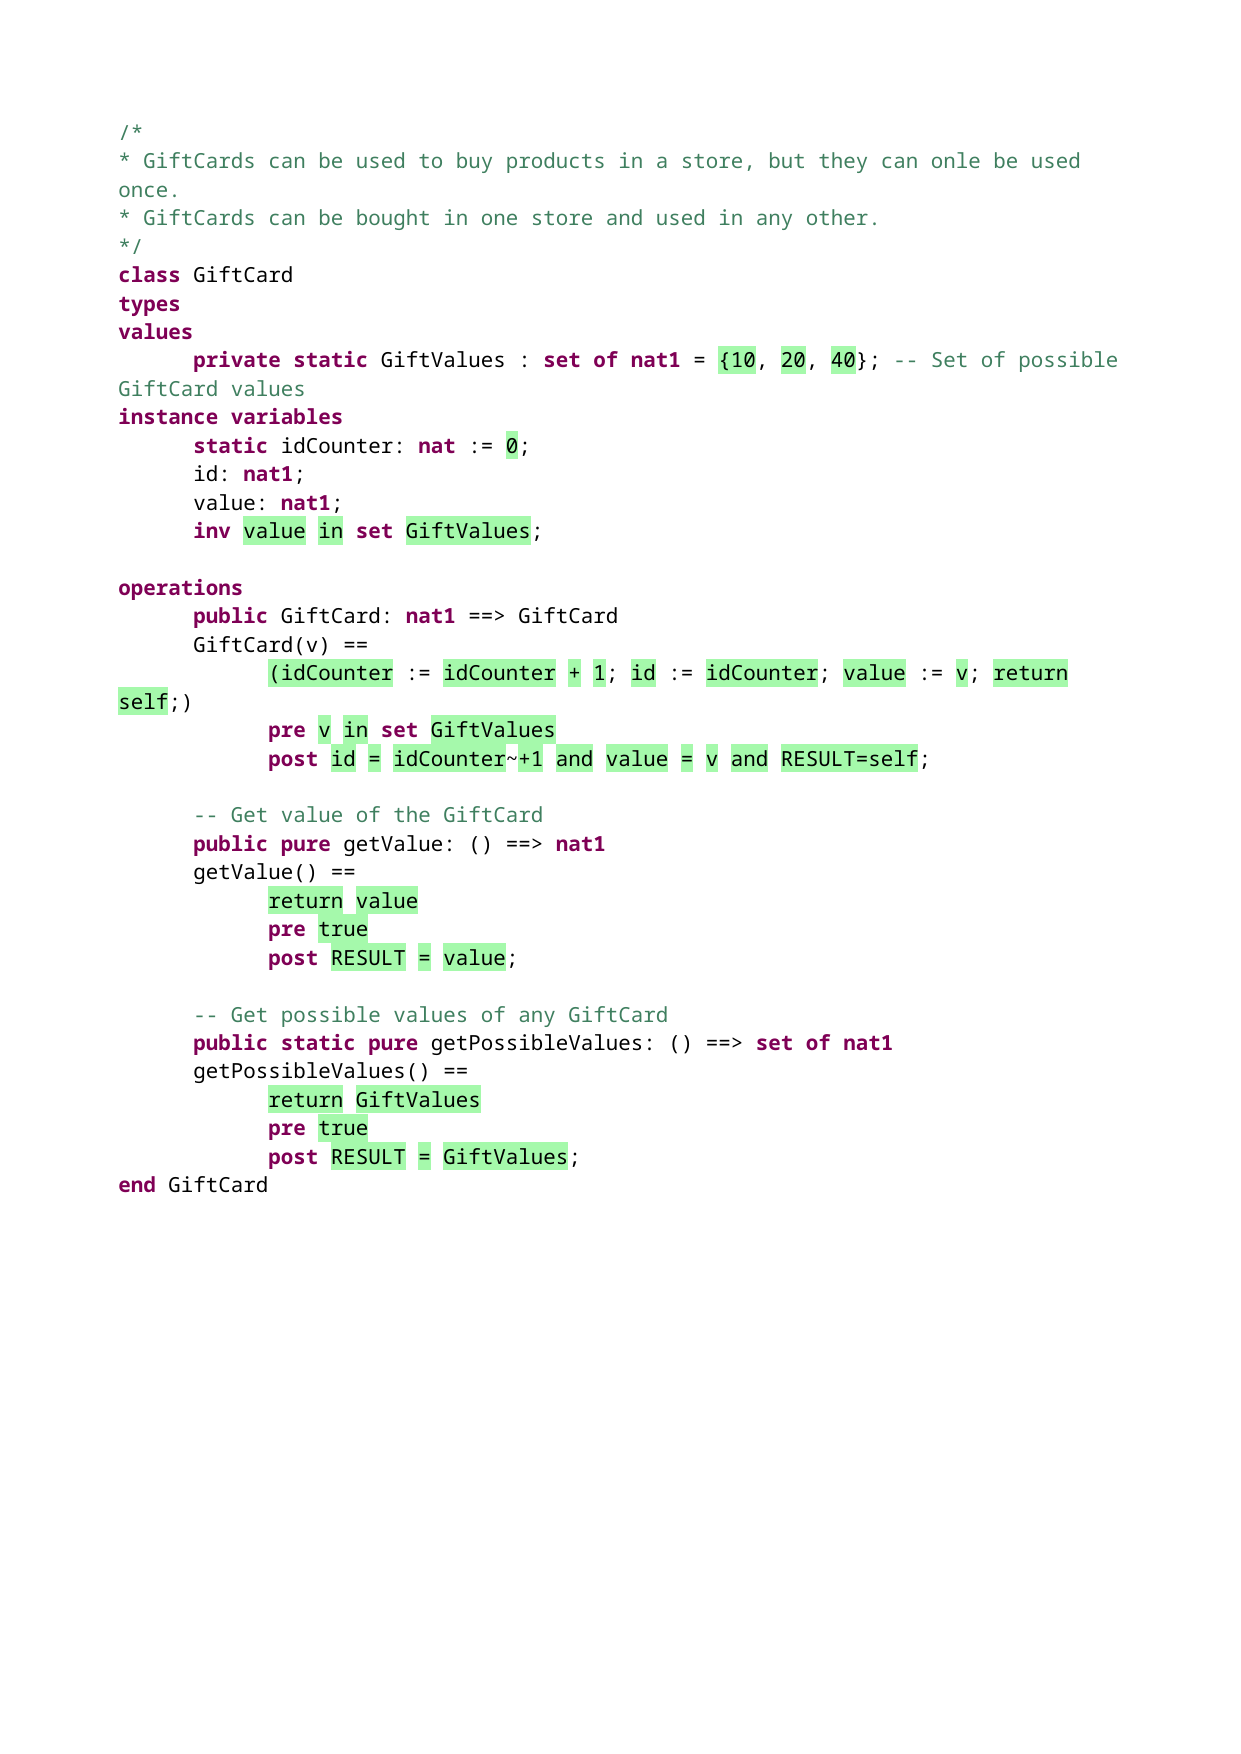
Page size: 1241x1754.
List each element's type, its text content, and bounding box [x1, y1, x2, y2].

text post id = idCounter~+1 and value = v and RESULT=self; [118, 744, 1122, 772]
text static idCounter: nat := 0; [118, 431, 1122, 459]
text return GiftValues [118, 1085, 1122, 1113]
text public GiftCard: nat1 ==> GiftCard [118, 602, 1122, 630]
text id: nat1; [118, 459, 1122, 488]
text instance variables [118, 402, 1122, 431]
text operations [118, 573, 1122, 602]
text */ [118, 232, 1122, 260]
text pre true [118, 1113, 1122, 1142]
text end GiftCard [118, 1170, 1122, 1199]
text * GiftCards can be used to buy products in a store, but they can onle be used once. [118, 147, 1122, 203]
text inv value in set GiftValues; [118, 516, 1122, 545]
text class GiftCard [118, 260, 1122, 289]
text -- Get possible values of any GiftCard [118, 1000, 1122, 1028]
text (idCounter := idCounter + 1; id := idCounter; value := v; return self;) [118, 658, 1122, 715]
text post RESULT = GiftValues; [118, 1142, 1122, 1170]
text post RESULT = value; [118, 943, 1122, 971]
text private static GiftValues : set of nat1 = {10, 20, 40}; -- Set of possible GiftCard values [118, 346, 1122, 402]
text * GiftCards can be bought in one store and used in any other. [118, 203, 1122, 232]
text getPossibleValues() == [118, 1057, 1122, 1085]
text values [118, 317, 1122, 346]
text return value [118, 886, 1122, 914]
text -- Get value of the GiftCard [118, 801, 1122, 829]
text /* [118, 118, 1122, 147]
text public static pure getPossibleValues: () ==> set of nat1 [118, 1028, 1122, 1057]
text getValue() == [118, 857, 1122, 886]
text pre v in set GiftValues [118, 715, 1122, 744]
text pre true [118, 914, 1122, 943]
text types [118, 289, 1122, 317]
text GiftCard(v) == [118, 630, 1122, 658]
text value: nat1; [118, 488, 1122, 516]
text public pure getValue: () ==> nat1 [118, 829, 1122, 857]
